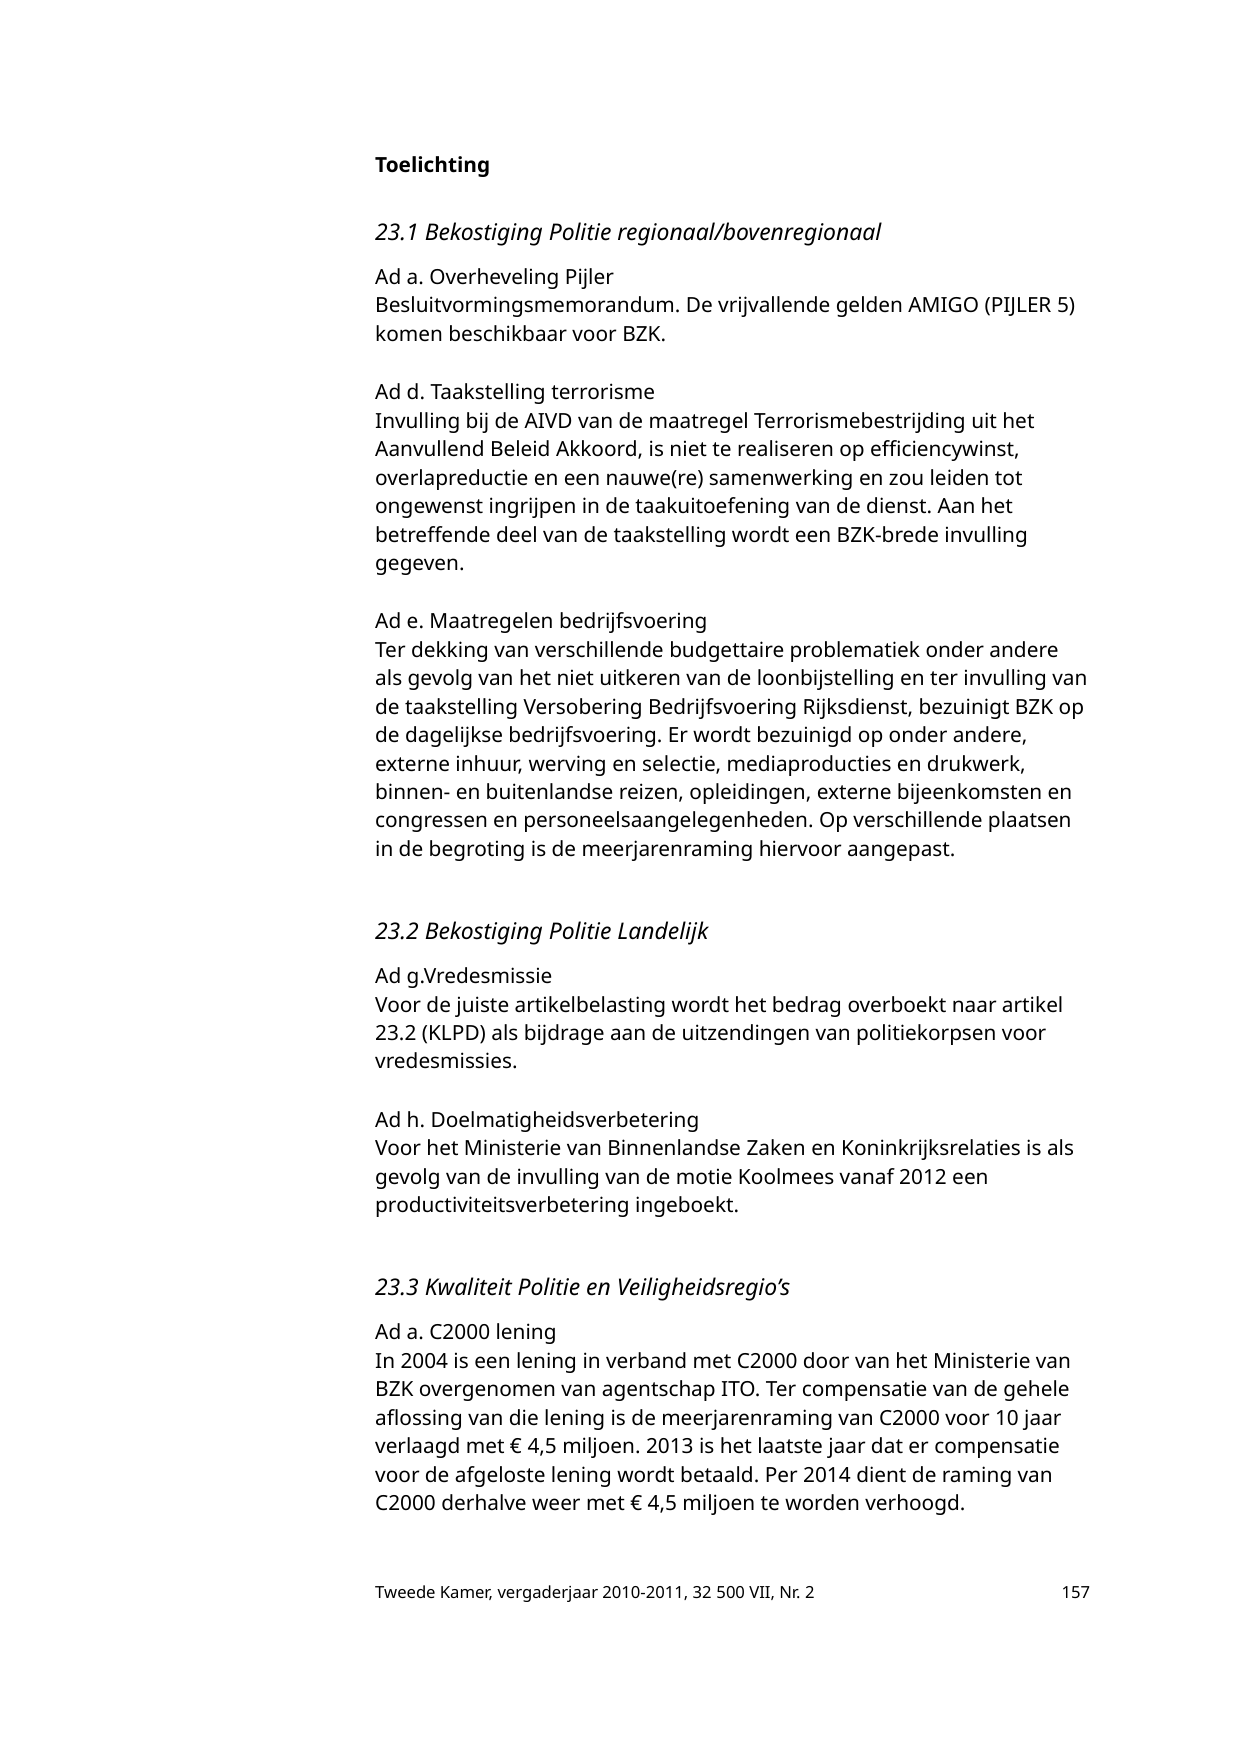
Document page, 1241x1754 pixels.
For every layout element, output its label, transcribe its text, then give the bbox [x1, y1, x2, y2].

text Ad g.Vredesmissie [375, 961, 1090, 990]
text Toelichting [375, 150, 1090, 178]
subtitle 23.2 Bekostiging Politie Landelijk [375, 915, 1090, 946]
text Ad a. C2000 lening [375, 1317, 1090, 1346]
text Voor het Ministerie van Binnenlandse Zaken en Koninkrijksrelaties is als gevolg van de invulling van de motie Koolmees vanaf 2012 een productiviteitsverbetering ingeboekt. [375, 1133, 1090, 1219]
text Ad d. Taakstelling terrorisme [375, 377, 1090, 406]
text In 2004 is een lening in verband met C2000 door van het Ministerie van BZK overgenomen van agentschap ITO. Ter compensatie van de gehele aflossing van die lening is de meerjarenraming van C2000 voor 10 jaar verlaagd met € 4,5 miljoen. 2013 is het laatste jaar dat er compensatie voor de afgeloste lening wordt betaald. Per 2014 dient de raming van C2000 derhalve weer met € 4,5 miljoen te worden verhoogd. [375, 1346, 1090, 1517]
text Invulling bij de AIVD van de maatregel Terrorismebestrijding uit het Aanvullend Beleid Akkoord, is niet te realiseren op efficiencywinst, overlapreductie en een nauwe(re) samenwerking en zou leiden tot ongewenst ingrijpen in de taakuitoefening van de dienst. Aan het betreffende deel van de taakstelling wordt een BZK-brede invulling gegeven. [375, 406, 1090, 577]
text Voor de juiste artikelbelasting wordt het bedrag overboekt naar artikel 23.2 (KLPD) als bijdrage aan de uitzendingen van politiekorpsen voor vredesmissies. [375, 990, 1090, 1075]
text Ad a. Overheveling Pijler [375, 262, 1090, 291]
text Ad h. Doelmatigheidsverbetering [375, 1105, 1090, 1133]
text Ter dekking van verschillende budgettaire problematiek onder andere als gevolg van het niet uitkeren van de loonbijstelling en ter invulling van de taakstelling Versobering Bedrijfsvoering Rijksdienst, bezuinigt BZK op de dagelijkse bedrijfsvoering. Er wordt bezuinigd op onder andere, externe inhuur, werving en selectie, mediaproducties en drukwerk, binnen- en buitenlandse reizen, opleidingen, externe bijeenkomsten en congressen en personeelsaangelegenheden. Op verschillende plaatsen in de begroting is de meerjarenraming hiervoor aangepast. [375, 635, 1090, 862]
subtitle 23.1 Bekostiging Politie regionaal/bovenregionaal [375, 216, 1090, 247]
subtitle 23.3 Kwaliteit Politie en Veiligheidsregio’s [375, 1271, 1090, 1302]
text Ad e. Maatregelen bedrijfsvoering [375, 607, 1090, 635]
text Besluitvormingsmemorandum. De vrijvallende gelden AMIGO (PIJLER 5) komen beschikbaar voor BZK. [375, 291, 1090, 347]
